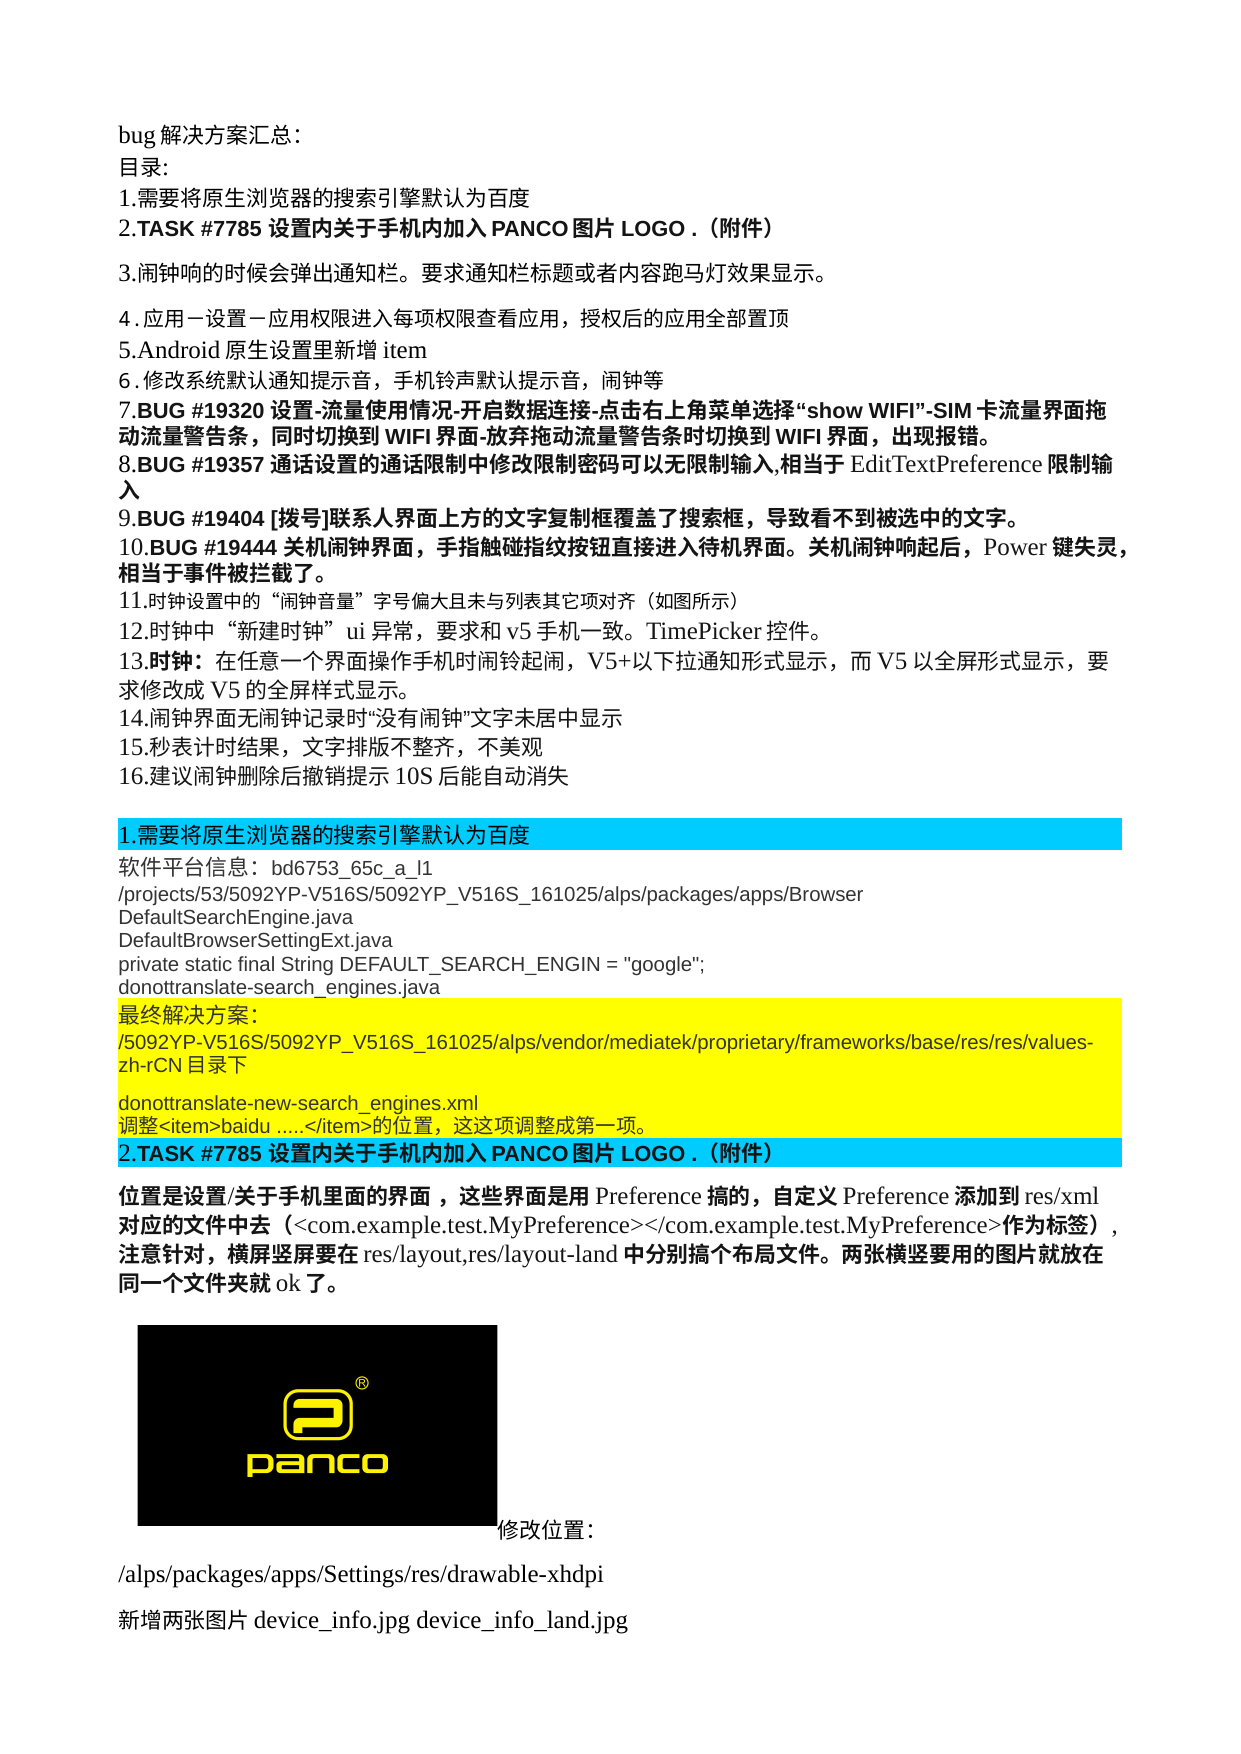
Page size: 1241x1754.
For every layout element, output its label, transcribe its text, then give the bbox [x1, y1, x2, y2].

text bug解决方案汇总： [118, 118, 1122, 150]
text private static final String DEFAULT_SEARCH_ENGIN = "google"; [118, 952, 1122, 975]
text 3.闹钟响的时候会弹出通知栏。要求通知栏标题或者内容跑马灯效果显示。 [118, 256, 1122, 288]
text 软件平台信息：bd6753_65c_a_l1 [118, 850, 1122, 882]
text DefaultSearchEngine.java [118, 905, 1122, 928]
text 新增两张图片device_info.jpg device_info_land.jpg [118, 1603, 1122, 1634]
text 目录: [118, 150, 1122, 181]
text 1.需要将原生浏览器的搜索引擎默认为百度 [118, 818, 1122, 850]
text 7.BUG #19320 设置-流量使用情况-开启数据连接-点击右上角菜单选择“show WIFI”-SIM卡流量界面拖动流量警告条，同时切换到WIFI界面-放弃拖动流量警告条时切换到WIFI界面，出现报错。 [118, 395, 1122, 449]
text DefaultBrowserSettingExt.java [118, 928, 1122, 952]
text /5092YP-V516S/5092YP_V516S_161025/alps/vendor/mediatek/proprietary/frameworks/base/res/res/values-zh-rCN目录下 [118, 1030, 1122, 1077]
text 1.需要将原生浏览器的搜索引擎默认为百度 [118, 181, 1122, 213]
text /projects/53/5092YP-V516S/5092YP_V516S_161025/alps/packages/apps/Browser [118, 882, 1122, 905]
text 10.BUG #19444 关机闹钟界面，手指触碰指纹按钮直接进入待机界面。关机闹钟响起后，Power键失灵，相当于事件被拦截了。 [118, 532, 1122, 586]
text 修改位置： [118, 1513, 1122, 1545]
text 14.闹钟界面无闹钟记录时“没有闹钟”文字未居中显示 [118, 703, 1122, 732]
text 6.修改系统默认通知提示音，手机铃声默认提示音，闹钟等 [118, 365, 1122, 395]
text /alps/packages/apps/Settings/res/drawable-xhdpi [118, 1559, 1122, 1588]
picture [137, 1325, 498, 1526]
text 13.时钟：在任意一个界面操作手机时闹铃起闹，V5+以下拉通知形式显示，而V5以全屏形式显示，要求修改成V5的全屏样式显示。 [118, 646, 1122, 703]
text 8.BUG #19357 通话设置的通话限制中修改限制密码可以无限制输入,相当于EditTextPreference限制输入 [118, 449, 1122, 503]
text 位置是设置/关于手机里面的界面 ，这些界面是用Preference搞的，自定义Preference添加到res/xml对应的文件中去（<com.example.test.MyPreference></com.example.test.MyPreference>作为标签）,注意针对，横屏竖屏要在res/layout,res/layout-land中分别搞个布局文件。两张横竖要用的图片就放在同一个文件夹就ok了。 [118, 1181, 1122, 1325]
text 2.TASK #7785 设置内关于手机内加入PANCO图片LOGO .（附件） [118, 213, 1122, 242]
text donottranslate-search_engines.java [118, 975, 1122, 998]
text 4.应用－设置－应用权限进入每项权限查看应用，授权后的应用全部置顶 [118, 303, 1122, 333]
text 最终解决方案： [118, 998, 1122, 1030]
text 15.秒表计时结果，文字排版不整齐，不美观 [118, 732, 1122, 761]
text 16.建议闹钟删除后撤销提示10S后能自动消失 [118, 761, 1122, 790]
text 5.Android原生设置里新增item [118, 333, 1122, 365]
text donottranslate-new-search_engines.xml [118, 1091, 1122, 1115]
text 9.BUG #19404 [拨号]联系人界面上方的文字复制框覆盖了搜索框，导致看不到被选中的文字。 [118, 503, 1122, 532]
text 2.TASK #7785 设置内关于手机内加入PANCO图片LOGO .（附件） [118, 1138, 1122, 1167]
text 12.时钟中“新建时钟”ui异常，要求和v5手机一致。TimePicker控件。 [118, 614, 1122, 646]
text 11.时钟设置中的“闹钟音量”字号偏大且未与列表其它项对齐（如图所示） [118, 586, 1122, 614]
text 调整<item>baidu .....</item>的位置，这这项调整成第一项。 [118, 1115, 1122, 1138]
